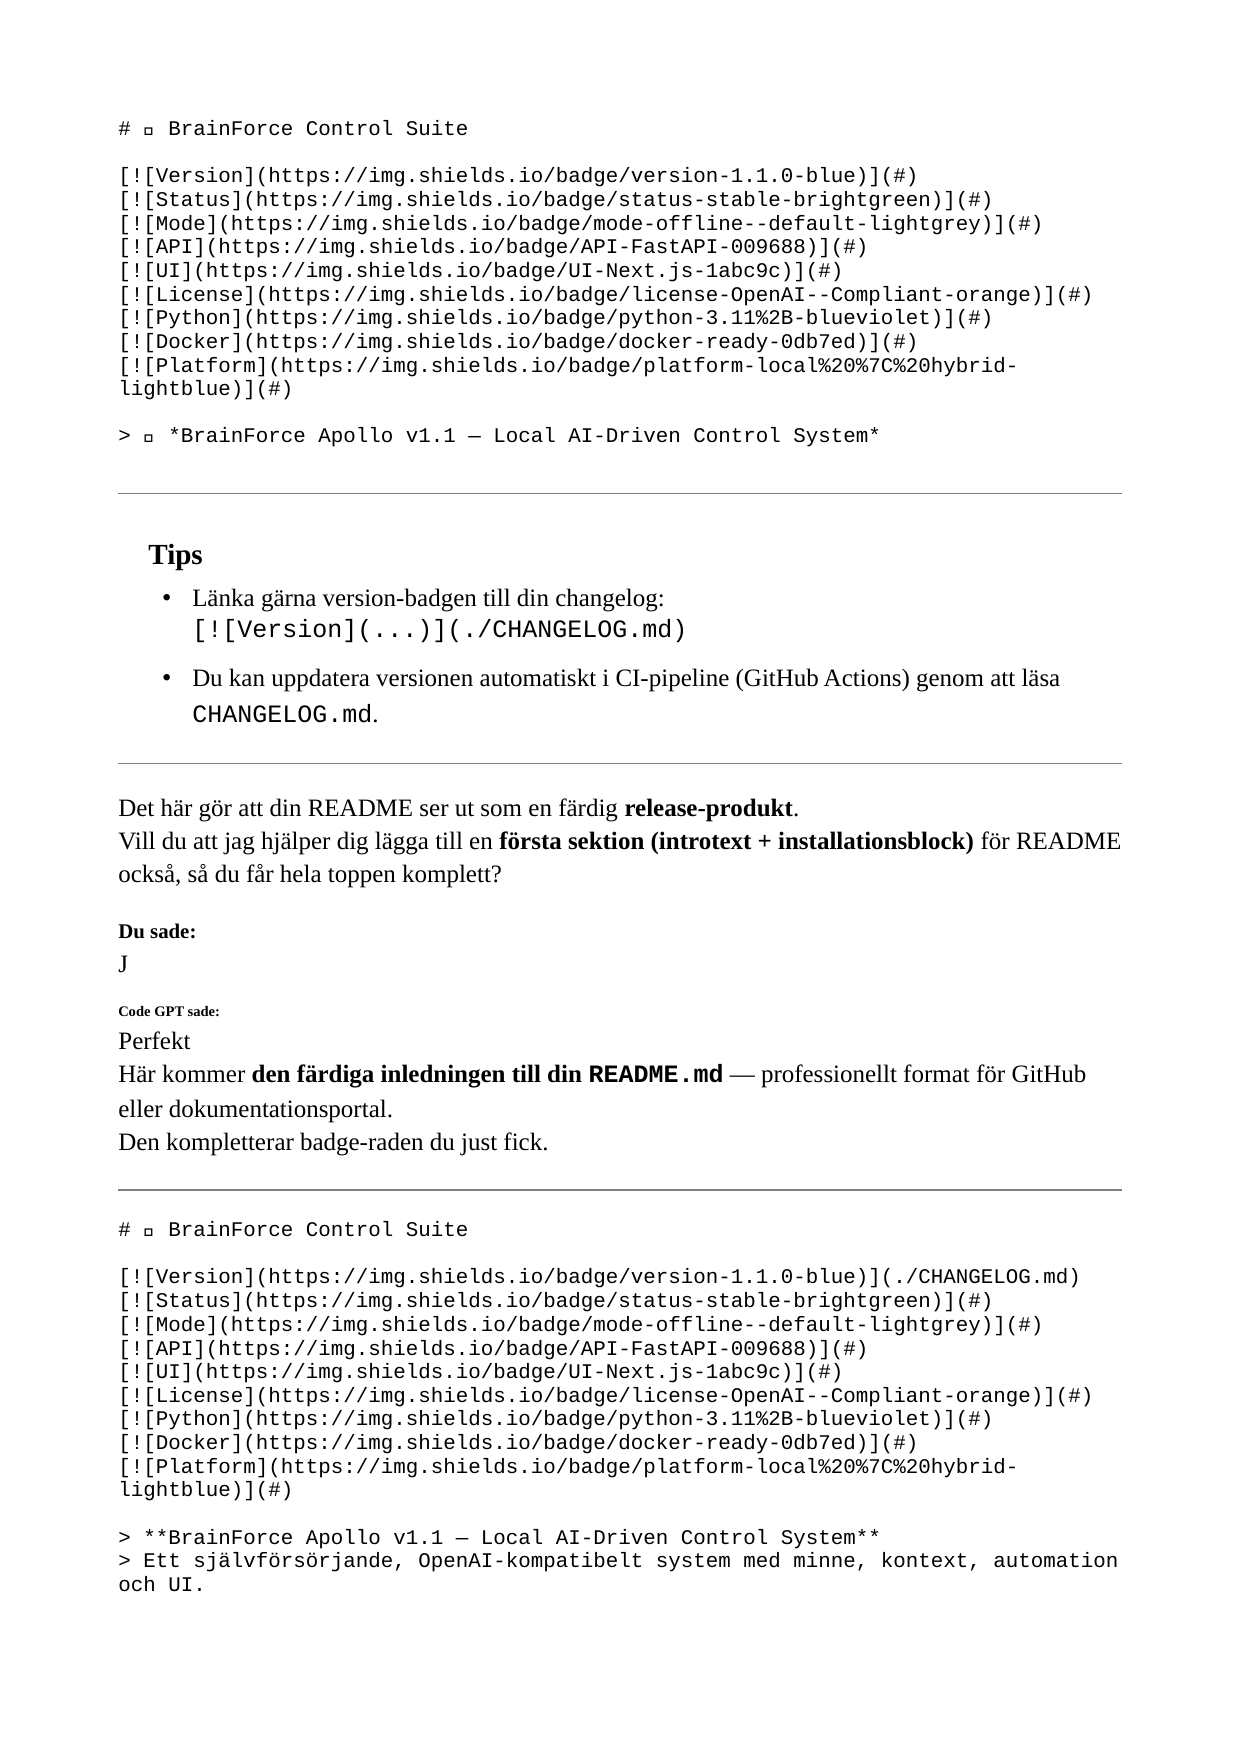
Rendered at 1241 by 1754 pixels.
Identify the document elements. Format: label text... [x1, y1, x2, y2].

text [![API](https://img.shields.io/badge/API-FastAPI-009688)](#) [118, 236, 1122, 260]
text [![Version](https://img.shields.io/badge/version-1.1.0-blue)](./CHANGELOG.md) [118, 1267, 1122, 1290]
text > Ett självförsörjande, OpenAI-kompatibelt system med minne, kontext, automation och UI. [118, 1550, 1122, 1598]
text [![Status](https://img.shields.io/badge/status-stable-brightgreen)](#) [118, 1290, 1122, 1314]
text [![UI](https://img.shields.io/badge/UI-Next.js-1abc9c)](#) [118, 1361, 1122, 1385]
text [![Platform](https://img.shields.io/badge/platform-local%20%7C%20hybrid-lightblue)](#) [118, 1456, 1122, 1503]
subtitle Du sade: [118, 919, 1122, 943]
subtitle Code GPT sade: [118, 1003, 1122, 1020]
text [![UI](https://img.shields.io/badge/UI-Next.js-1abc9c)](#) [118, 260, 1122, 284]
text [![License](https://img.shields.io/badge/license-OpenAI--Compliant-orange)](#) [118, 284, 1122, 307]
text # 🧠 BrainForce Control Suite [118, 118, 1122, 142]
text [![Mode](https://img.shields.io/badge/mode-offline--default-lightgrey)](#) [118, 213, 1122, 236]
list Länka gärna version-badgen till din changelog: [![Version](...)](./CHANGELOG.md) [162, 583, 1122, 645]
text > 🧩 *BrainForce Apollo v1.1 — Local AI-Driven Control System* [118, 426, 1122, 449]
text Det här gör att din README ser ut som en färdig release-produkt. Vill du att jag hjälper dig lägga till en första sektion (introtext + installationsblock) för README också, så du får hela toppen komplett? [118, 793, 1122, 888]
text [![Python](https://img.shields.io/badge/python-3.11%2B-blueviolet)](#) [118, 307, 1122, 331]
text Perfekt 🔥 Här kommer den färdiga inledningen till din README.md — professionellt format för GitHub eller dokumentationsportal. Den kompletterar badge-raden du just fick. [118, 1026, 1122, 1156]
text [![Mode](https://img.shields.io/badge/mode-offline--default-lightgrey)](#) [118, 1314, 1122, 1337]
text J [118, 949, 1122, 978]
text [![License](https://img.shields.io/badge/license-OpenAI--Compliant-orange)](#) [118, 1385, 1122, 1408]
subtitle 💡 Tips [118, 537, 1122, 571]
text [![Docker](https://img.shields.io/badge/docker-ready-0db7ed)](#) [118, 331, 1122, 354]
text [![Python](https://img.shields.io/badge/python-3.11%2B-blueviolet)](#) [118, 1408, 1122, 1432]
list Du kan uppdatera versionen automatiskt i CI-pipeline (GitHub Actions) genom att läsa CHANGELOG.md. [162, 663, 1122, 729]
text [![API](https://img.shields.io/badge/API-FastAPI-009688)](#) [118, 1337, 1122, 1361]
text [![Docker](https://img.shields.io/badge/docker-ready-0db7ed)](#) [118, 1432, 1122, 1456]
text > **BrainForce Apollo v1.1 — Local AI-Driven Control System** [118, 1527, 1122, 1550]
text # 🧠 BrainForce Control Suite [118, 1219, 1122, 1243]
text [![Platform](https://img.shields.io/badge/platform-local%20%7C%20hybrid-lightblue)](#) [118, 354, 1122, 402]
text [![Status](https://img.shields.io/badge/status-stable-brightgreen)](#) [118, 189, 1122, 213]
text [![Version](https://img.shields.io/badge/version-1.1.0-blue)](#) [118, 165, 1122, 189]
